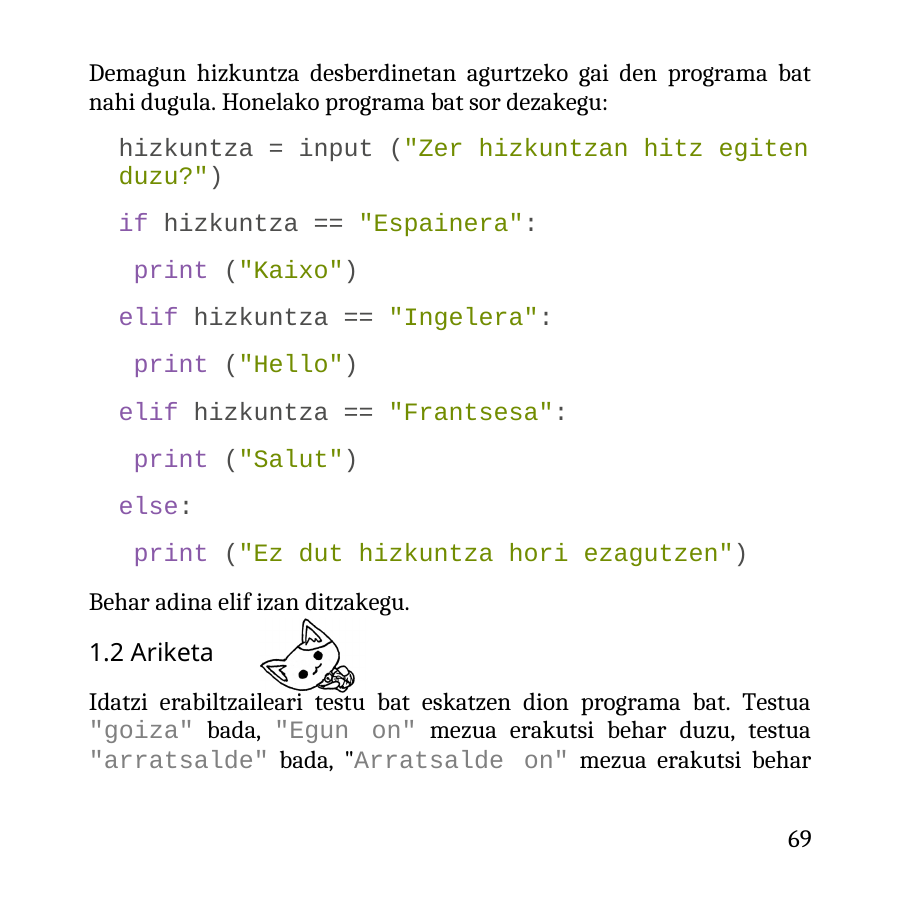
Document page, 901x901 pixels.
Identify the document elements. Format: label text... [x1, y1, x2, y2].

text print ("Salut") [118, 446, 811, 474]
text 1.2 Ariketa [89, 635, 259, 669]
text elif hizkuntza == "Ingelera": [118, 305, 811, 333]
text hizkuntza = input ("Zer hizkuntzan hitz egiten duzu?") [118, 135, 811, 192]
text print ("Hello") [118, 352, 811, 380]
text print ("Ez dut hizkuntza hori ezagutzen") [118, 540, 811, 569]
text Behar adina elif izan ditzakegu. [89, 587, 811, 616]
text [366, 635, 811, 669]
text Demagun hizkuntza desberdinetan agurtzeko gai den programa bat nahi dugula. Honelako programa bat sor dezakegu: [89, 59, 811, 117]
text Idatzi erabiltzaileari testu bat eskatzen dion programa bat. Testua "goiza" bada, "Egun on" mezua erakutsi behar duzu, testua "arratsalde" bada, "Arratsalde on" mezua erakutsi behar [89, 688, 811, 776]
text if hizkuntza == "Espainera": [118, 211, 811, 239]
picture [259, 618, 366, 693]
text else: [118, 493, 811, 522]
text print ("Kaixo") [118, 258, 811, 286]
text elif hizkuntza == "Frantsesa": [118, 399, 811, 427]
